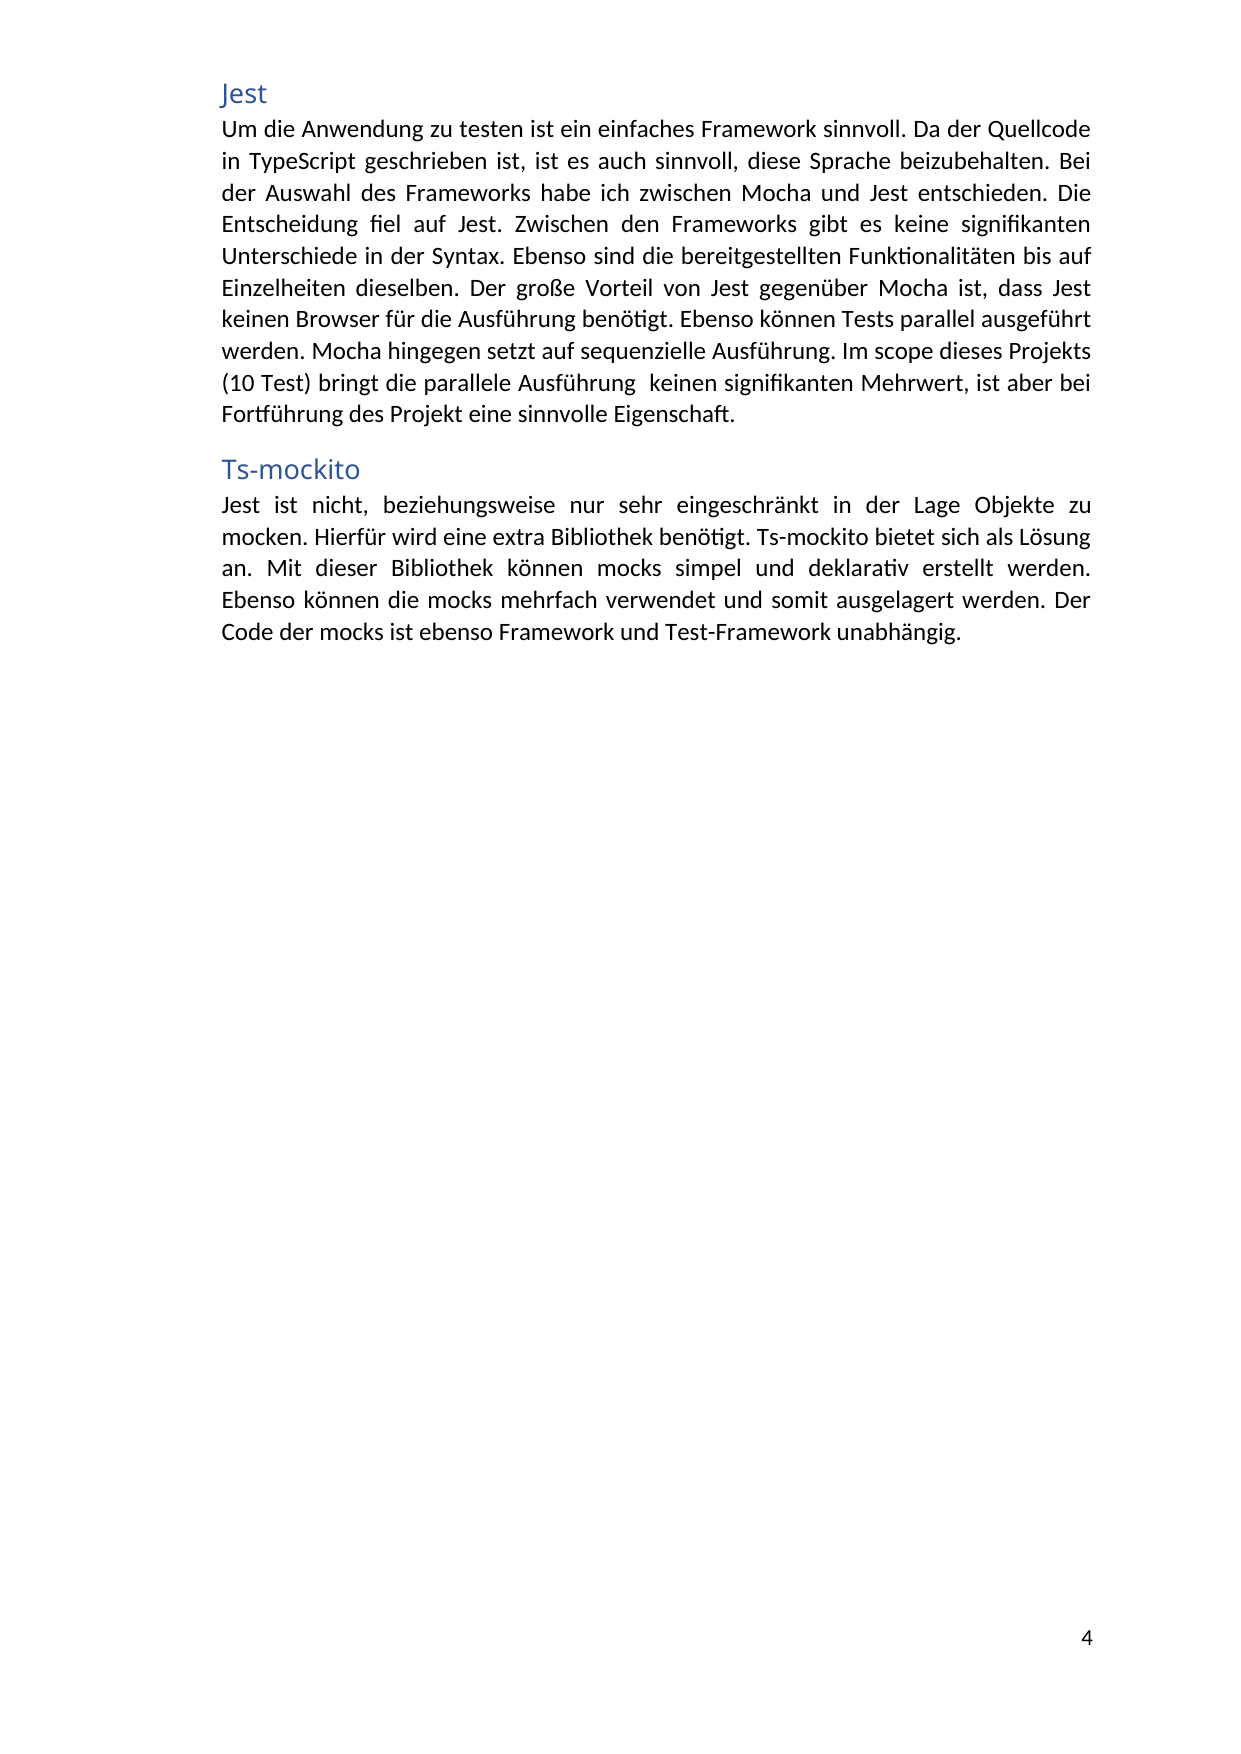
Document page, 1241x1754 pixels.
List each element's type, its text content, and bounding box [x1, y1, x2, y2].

text Jest ist nicht, beziehungsweise nur sehr eingeschränkt in der Lage Objekte zu mocken. Hierfür wird eine extra Bibliothek benötigt. Ts-mockito bietet sich als Lösung an. Mit dieser Bibliothek können mocks simpel und deklarativ erstellt werden. Ebenso können die mocks mehrfach verwendet und somit ausgelagert werden. Der Code der mocks ist ebenso Framework und Test-Framework unabhängig. [221, 489, 1093, 646]
subtitle Jest [221, 75, 1093, 112]
text Um die Anwendung zu testen ist ein einfaches Framework sinnvoll. Da der Quellcode in TypeScript geschrieben ist, ist es auch sinnvoll, diese Sprache beizubehalten. Bei der Auswahl des Frameworks habe ich zwischen Mocha und Jest entschieden. Die Entscheidung fiel auf Jest. Zwischen den Frameworks gibt es keine signifikanten Unterschiede in der Syntax. Ebenso sind die bereitgestellten Funktionalitäten bis auf Einzelheiten dieselben. Der große Vorteil von Jest gegenüber Mocha ist, dass Jest keinen Browser für die Ausführung benötigt. Ebenso können Tests parallel ausgeführt werden. Mocha hingegen setzt auf sequenzielle Ausführung. Im scope dieses Projekts (10 Test) bringt die parallele Ausführung keinen signifikanten Mehrwert, ist aber bei Fortführung des Projekt eine sinnvolle Eigenschaft. [221, 113, 1093, 429]
subtitle Ts-mockito [148, 451, 1093, 488]
